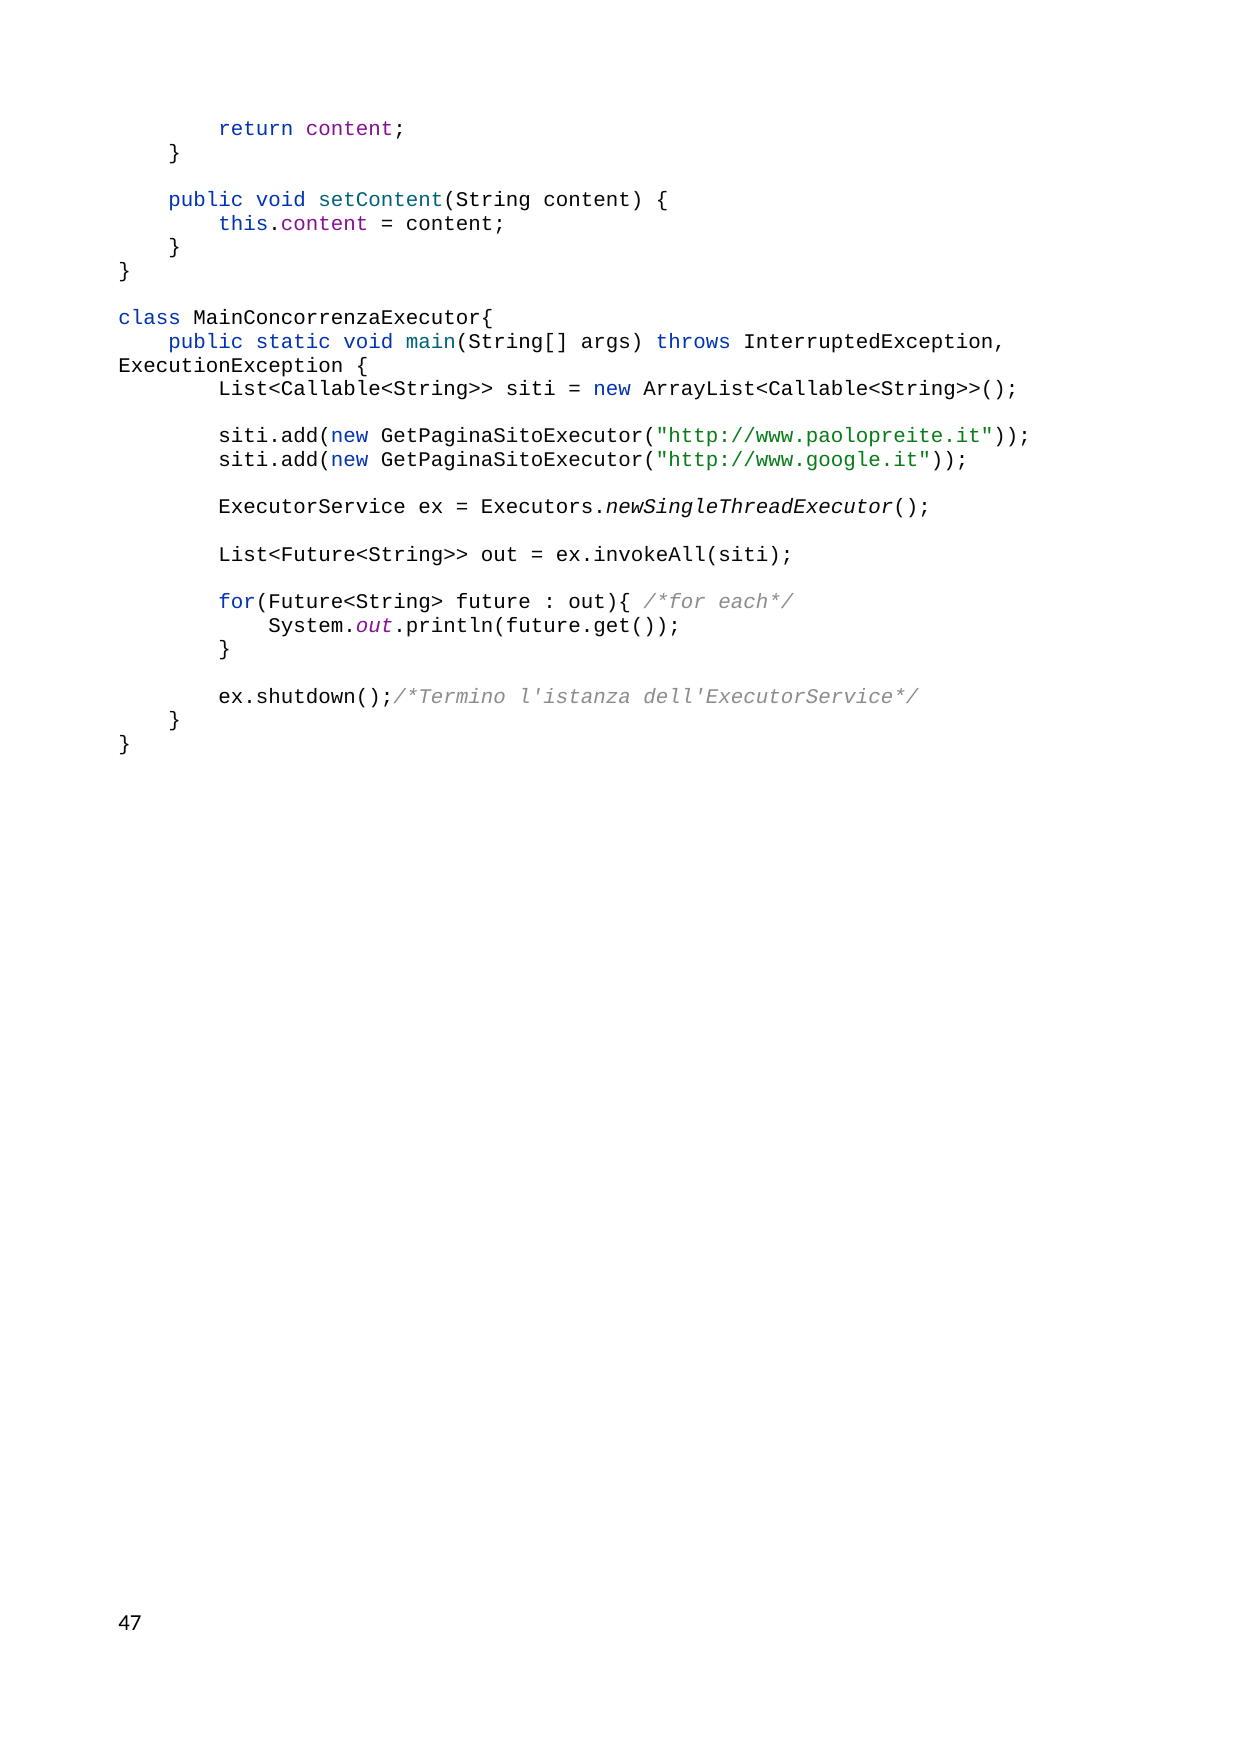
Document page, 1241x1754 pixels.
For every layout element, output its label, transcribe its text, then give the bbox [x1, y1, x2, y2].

text return content; } public void setContent(String content) { this.content = content; } } class MainConcorrenzaExecutor{ public static void main(String[] args) throws InterruptedException, ExecutionException { List<Callable<String>> siti = new ArrayList<Callable<String>>(); siti.add(new GetPaginaSitoExecutor("http://www.paolopreite.it")); siti.add(new GetPaginaSitoExecutor("http://www.google.it")); ExecutorService ex = Executors.newSingleThreadExecutor(); List<Future<String>> out = ex.invokeAll(siti); for(Future<String> future : out){ /*for each*/ System.out.println(future.get()); } ex.shutdown();/*Termino l'istanza dell'ExecutorService*/ } } [118, 118, 1122, 757]
